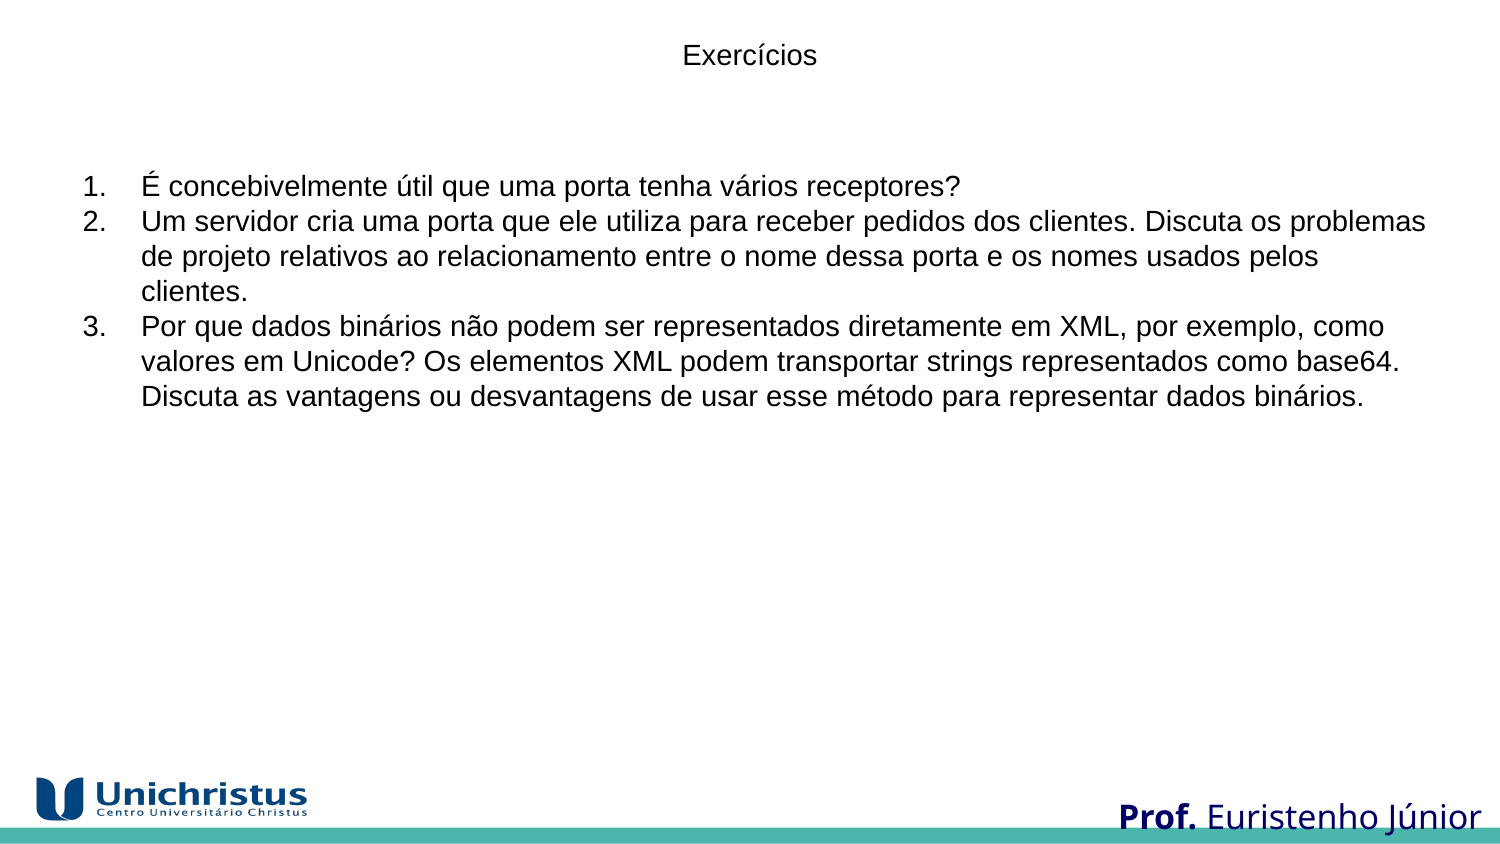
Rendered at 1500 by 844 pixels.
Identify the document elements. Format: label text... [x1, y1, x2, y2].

picture [32, 775, 311, 822]
list É concebivelmente útil que uma porta tenha vários receptores? Um servidor cria uma porta que ele utiliza para receber pedidos dos clientes. Discuta os problemas de projeto relativos ao relacionamento entre o nome dessa porta e os nomes usados pelos clientes. Por que dados binários não podem ser representados diretamente em XML, por exemplo, como valores em Unicode? Os elementos XML podem transportar strings representados como base64. Discuta as vantagens ou desvantagens de usar esse método para representar dados binários. [51, 152, 1449, 750]
title Exercícios [51, 20, 1449, 137]
